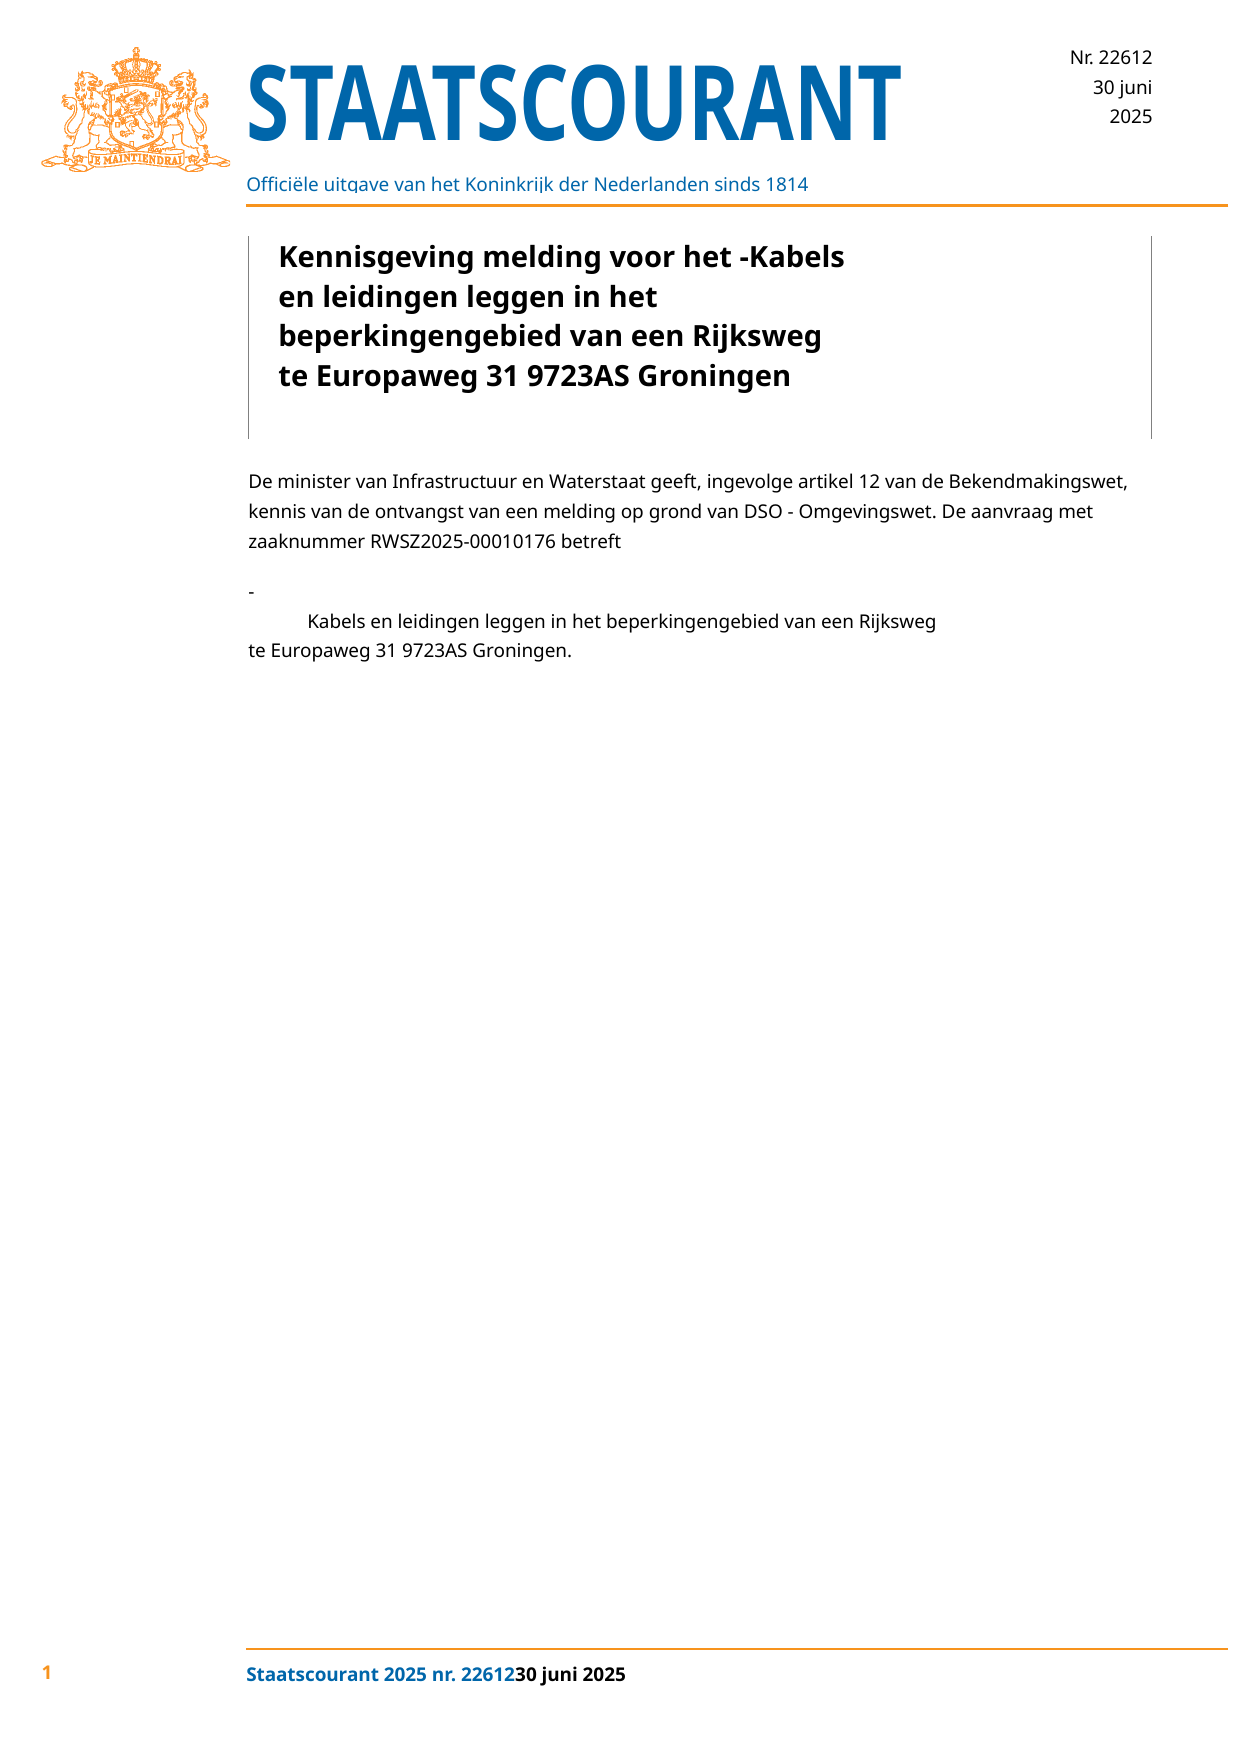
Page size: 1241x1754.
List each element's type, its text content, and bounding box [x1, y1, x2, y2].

text te Europaweg 31 9723AS Groningen. [248, 637, 1152, 663]
table_header [1090, 236, 1151, 413]
picture [41, 47, 231, 172]
picture [912, 236, 1090, 414]
text De minister van Infrastructuur en Waterstaat geeft, ingevolge artikel 12 van de Bekendmakingswet, kennis van de ontvangst van een melding op grond van DSO - Omgevingswet. De aanvraag met zaaknummer RWSZ2025-00010176 betreft [248, 469, 1152, 553]
table_header [850, 414, 1151, 439]
list Kabels en leidingen leggen in het beperkingengebied van een Rijksweg [248, 608, 1152, 633]
table_header Kennisgeving melding voor het -Kabels en leidingen leggen in het beperkingengebied van een Rijksweg te Europaweg 31 9723AS Groningen [249, 236, 850, 439]
table_header [850, 236, 912, 413]
